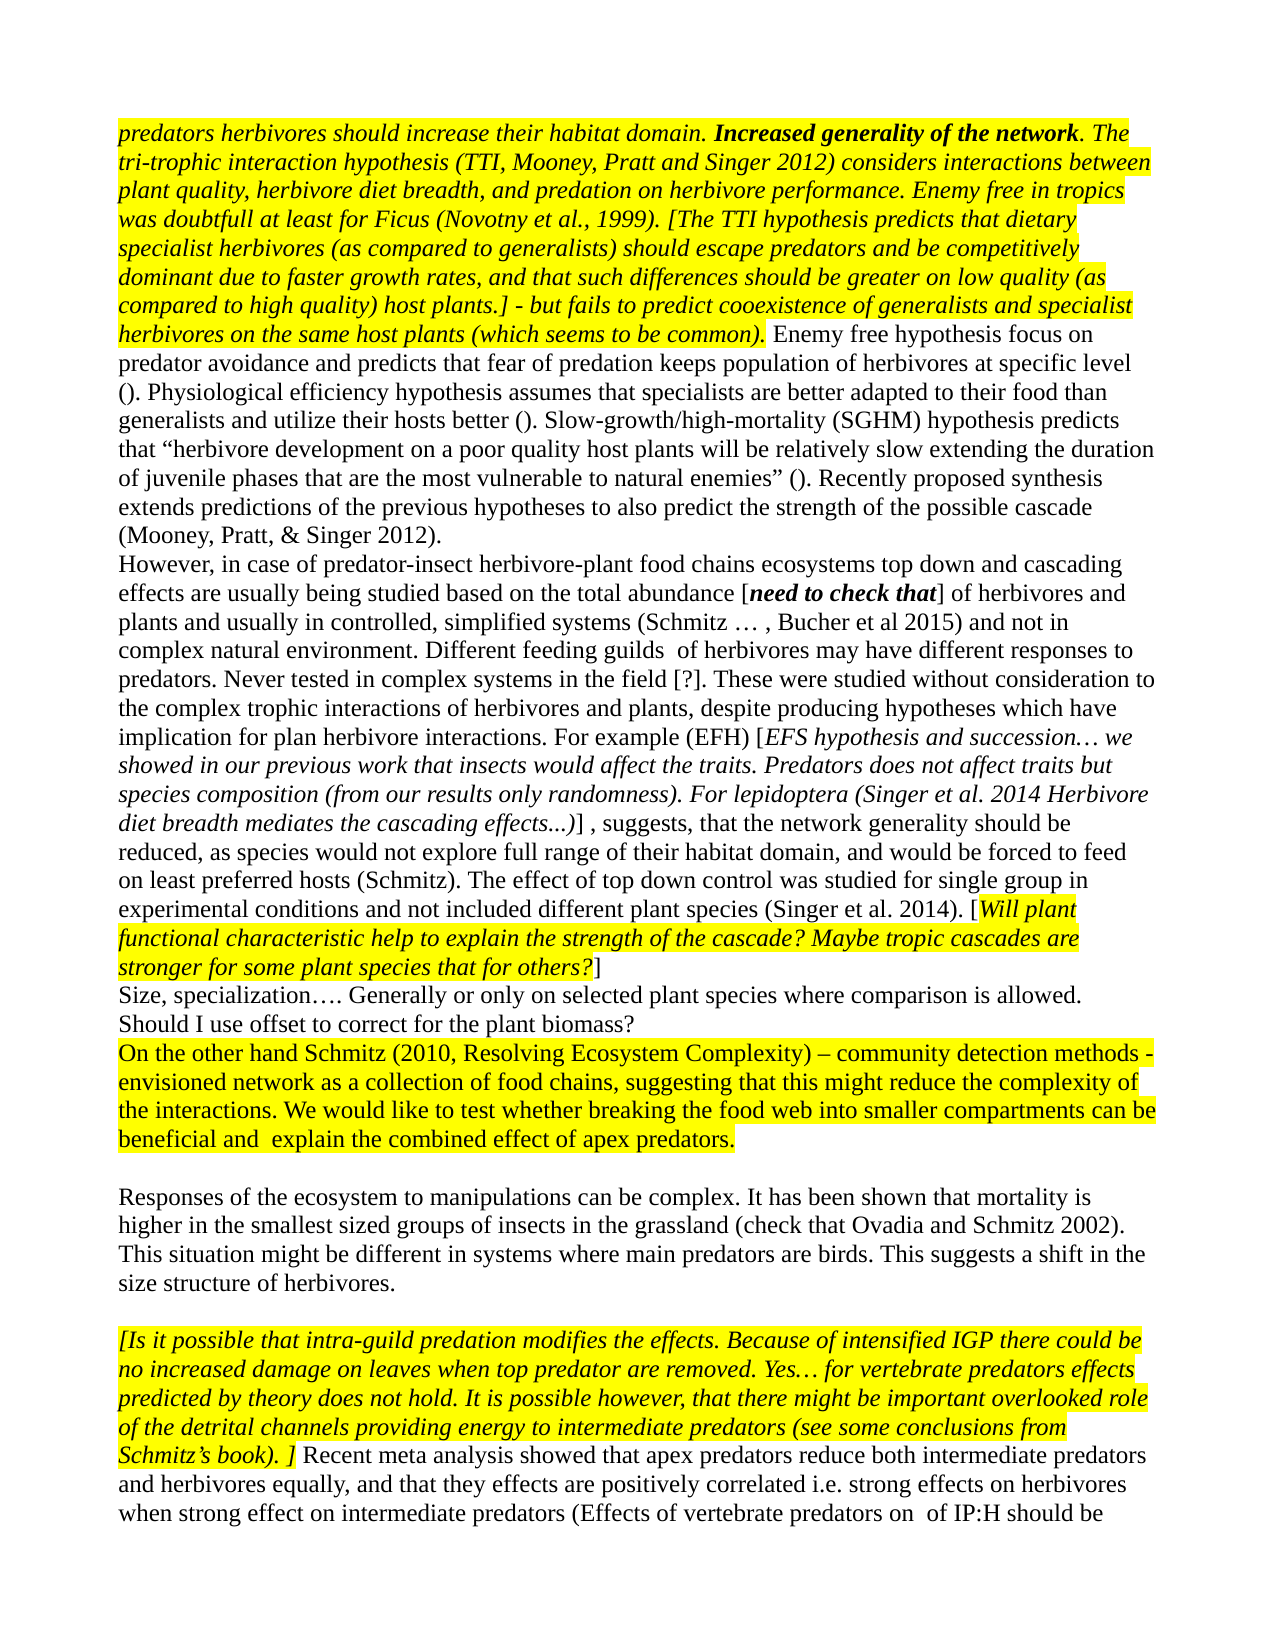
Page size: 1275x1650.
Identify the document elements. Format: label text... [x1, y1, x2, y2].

text However, in case of predator-insect herbivore-plant food chains ecosystems top down and cascading effects are usually being studied based on the total abundance [need to check that] of herbivores and plants and usually in controlled, simplified systems (Schmitz … , Bucher et al 2015) and not in complex natural environment. Different feeding guilds of herbivores may have different responses to predators. Never tested in complex systems in the field [?]. These were studied without consideration to the complex trophic interactions of herbivores and plants, despite producing hypotheses which have implication for plan herbivore interactions. For example (EFH) [EFS hypothesis and succession… we showed in our previous work that insects would affect the traits. Predators does not affect traits but species composition (from our results only randomness). For lepidoptera (Singer et al. 2014 Herbivore diet breadth mediates the cascading effects...)] , suggests, that the network generality should be reduced, as species would not explore full range of their habitat domain, and would be forced to feed on least preferred hosts (Schmitz). The effect of top down control was studied for single group in experimental conditions and not included different plant species (Singer et al. 2014). [Will plant functional characteristic help to explain the strength of the cascade? Maybe tropic cascades are stronger for some plant species that for others?] [118, 549, 1157, 981]
text predators herbivores should increase their habitat domain. Increased generality of the network. The tri-trophic interaction hypothesis (TTI, Mooney, Pratt and Singer 2012) considers interactions between plant quality, herbivore diet breadth, and predation on herbivore performance. Enemy free in tropics was doubtfull at least for Ficus (Novotny et al., 1999). [The TTI hypothesis predicts that dietary specialist herbivores (as compared to generalists) should escape predators and be competitively dominant due to faster growth rates, and that such differences should be greater on low quality (as compared to high quality) host plants.] - but fails to predict cooexistence of generalists and specialist herbivores on the same host plants (which seems to be common). Enemy free hypothesis focus on predator avoidance and predicts that fear of predation keeps population of herbivores at specific level (). Physiological efficiency hypothesis assumes that specialists are better adapted to their food than generalists and utilize their hosts better (). Slow-growth/high-mortality (SGHM) hypothesis predicts that “herbivore development on a poor quality host plants will be relatively slow extending the duration of juvenile phases that are the most vulnerable to natural enemies” (). Recently proposed synthesis extends predictions of the previous hypotheses to also predict the strength of the possible cascade (Mooney, Pratt, & Singer 2012). [118, 118, 1157, 549]
text Size, specialization…. Generally or only on selected plant species where comparison is allowed. Should I use offset to correct for the plant biomass? [118, 981, 1157, 1038]
text Responses of the ecosystem to manipulations can be complex. It has been shown that mortality is higher in the smallest sized groups of insects in the grassland (check that Ovadia and Schmitz 2002). This situation might be different in systems where main predators are birds. This suggests a shift in the size structure of herbivores. [118, 1182, 1157, 1297]
text [Is it possible that intra-guild predation modifies the effects. Because of intensified IGP there could be no increased damage on leaves when top predator are removed. Yes… for vertebrate predators effects predicted by theory does not hold. It is possible however, that there might be important overlooked role of the detrital channels providing energy to intermediate predators (see some conclusions from Schmitz’s book). ] Recent meta analysis showed that apex predators reduce both intermediate predators and herbivores equally, and that they effects are positively correlated i.e. strong effects on herbivores when strong effect on intermediate predators (Effects of vertebrate predators on of IP:H should be [118, 1326, 1157, 1527]
text On the other hand Schmitz (2010, Resolving Ecosystem Complexity) – community detection methods - envisioned network as a collection of food chains, suggesting that this might reduce the complexity of the interactions. We would like to test whether breaking the food web into smaller compartments can be beneficial and explain the combined effect of apex predators. [118, 1038, 1157, 1153]
